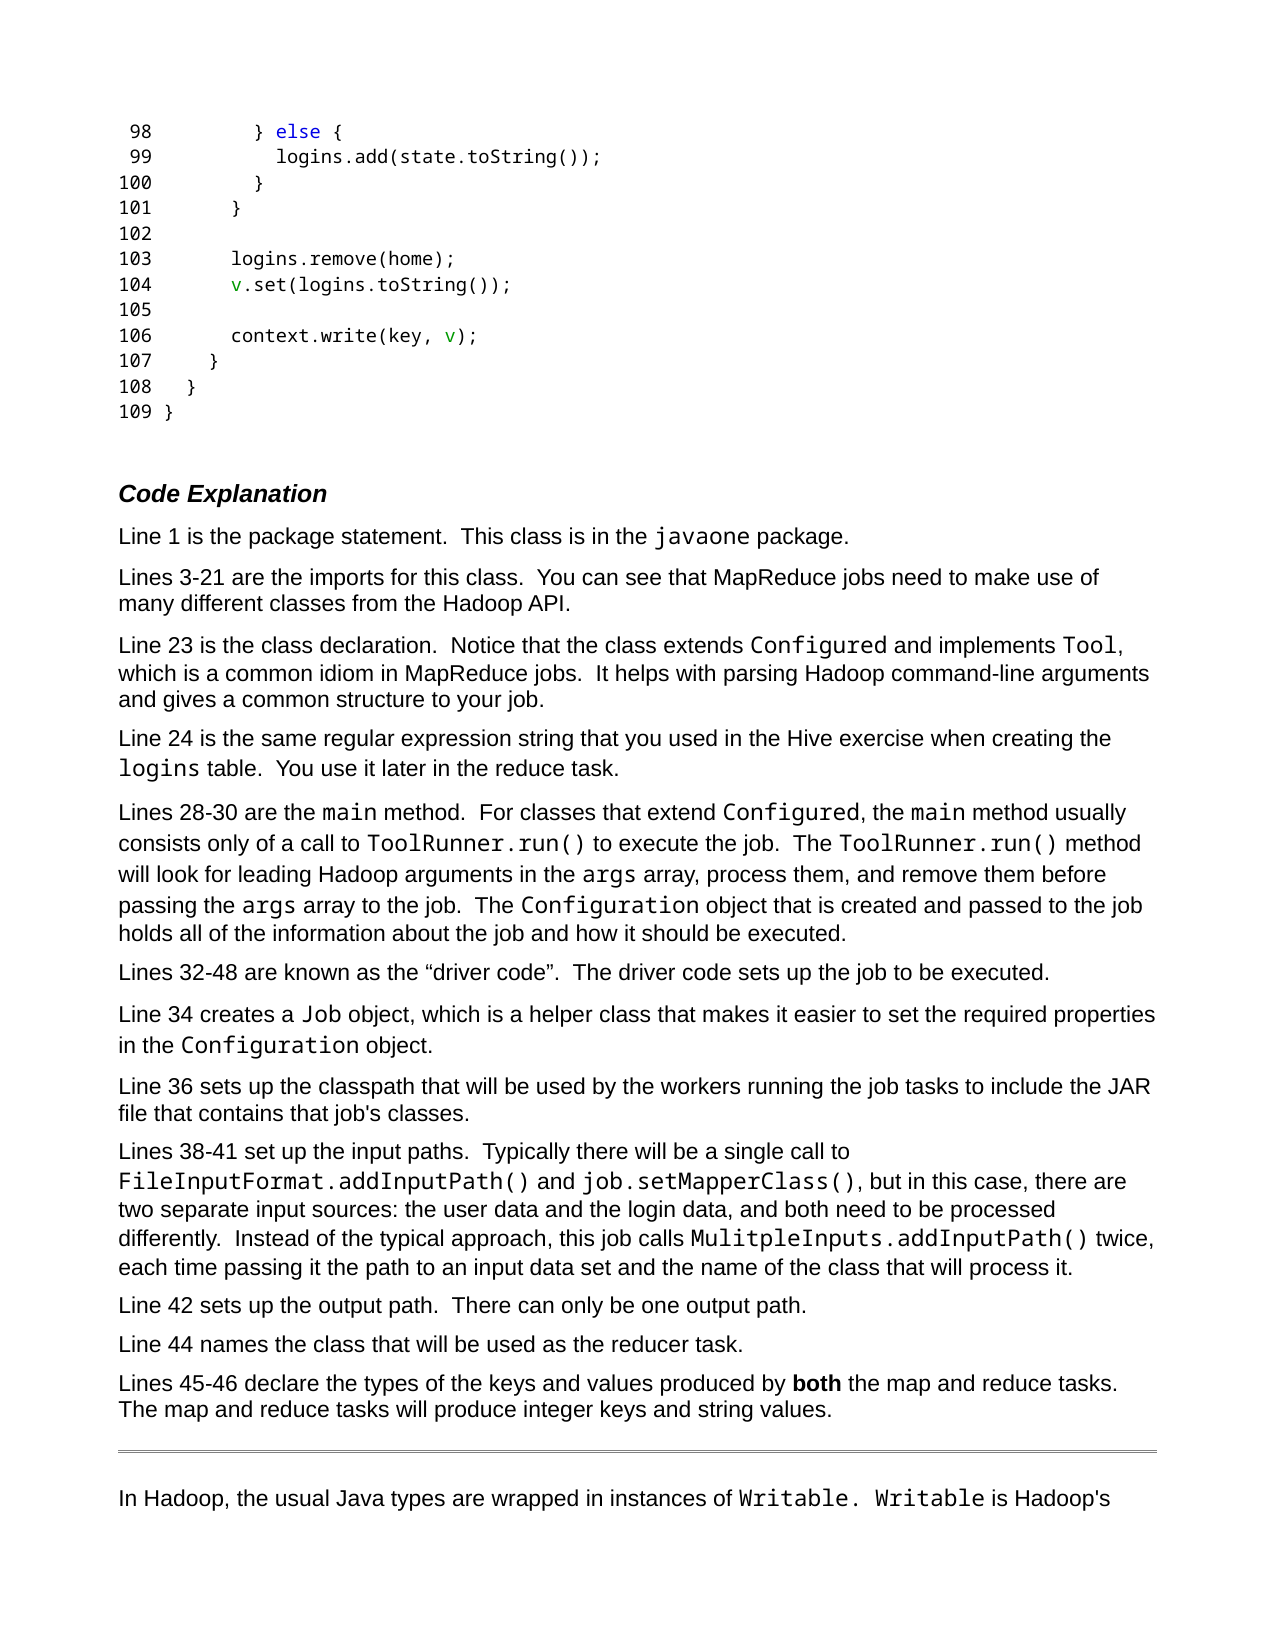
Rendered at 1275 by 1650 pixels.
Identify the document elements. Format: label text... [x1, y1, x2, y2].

text 102 [118, 220, 1157, 246]
text Line 44 names the class that will be used as the reducer task. [118, 1331, 1157, 1358]
text Line 24 is the same regular expression string that you used in the Hive exercise when creating the logins table. You use it later in the reduce task. [118, 725, 1157, 783]
text 104 v.set(logins.toString()); [118, 271, 1157, 297]
text 108 } [118, 373, 1157, 399]
text Line 42 sets up the output path. There can only be one output path. [118, 1292, 1157, 1319]
text 103 logins.remove(home); [118, 246, 1157, 271]
text In Hadoop, the usual Java types are wrapped in instances of Writable. Writable is Hadoop's [118, 1481, 1157, 1513]
text Lines 32-48 are known as the “driver code”. The driver code sets up the job to be executed. [118, 959, 1157, 986]
text Lines 45-46 declare the types of the keys and values produced by both the map and reduce tasks. The map and reduce tasks will produce integer keys and string values. [118, 1370, 1157, 1423]
text Line 36 sets up the classpath that will be used by the workers running the job tasks to include the JAR file that contains that job's classes. [118, 1073, 1157, 1126]
text 101 } [118, 195, 1157, 220]
text 109 } [118, 399, 1157, 424]
text 99 logins.add(state.toString()); [118, 144, 1157, 169]
text Line 23 is the class declaration. Notice that the class extends Configured and implements Tool, which is a common idiom in MapReduce jobs. It helps with parsing Hadoop command-line arguments and gives a common structure to your job. [118, 629, 1157, 713]
text 105 [118, 297, 1157, 322]
subtitle Code Explanation [118, 479, 1157, 507]
text Line 34 creates a Job object, which is a helper class that makes it easier to set the required properties in the Configuration object. [118, 998, 1157, 1061]
text 98 } else { [118, 118, 1157, 144]
text 106 context.write(key, v); [118, 322, 1157, 348]
text Lines 3-21 are the imports for this class. You can see that MapReduce jobs need to make use of many different classes from the Hadoop API. [118, 564, 1157, 616]
text Lines 28-30 are the main method. For classes that extend Configured, the main method usually consists only of a call to ToolRunner.run() to execute the job. The ToolRunner.run() method will look for leading Hadoop arguments in the args array, process them, and remove them before passing the args array to the job. The Configuration object that is created and passed to the job holds all of the information about the job and how it should be executed. [118, 795, 1157, 947]
text 107 } [118, 348, 1157, 373]
text 100 } [118, 169, 1157, 195]
text Line 1 is the package statement. This class is in the javaone package. [118, 520, 1157, 551]
text Lines 38-41 set up the input paths. Typically there will be a single call to FileInputFormat.addInputPath() and job.setMapperClass(), but in this case, there are two separate input sources: the user data and the login data, and both need to be processed differently. Instead of the typical approach, this job calls MulitpleInputs.addInputPath() twice, each time passing it the path to an input data set and the name of the class that will process it. [118, 1138, 1157, 1280]
